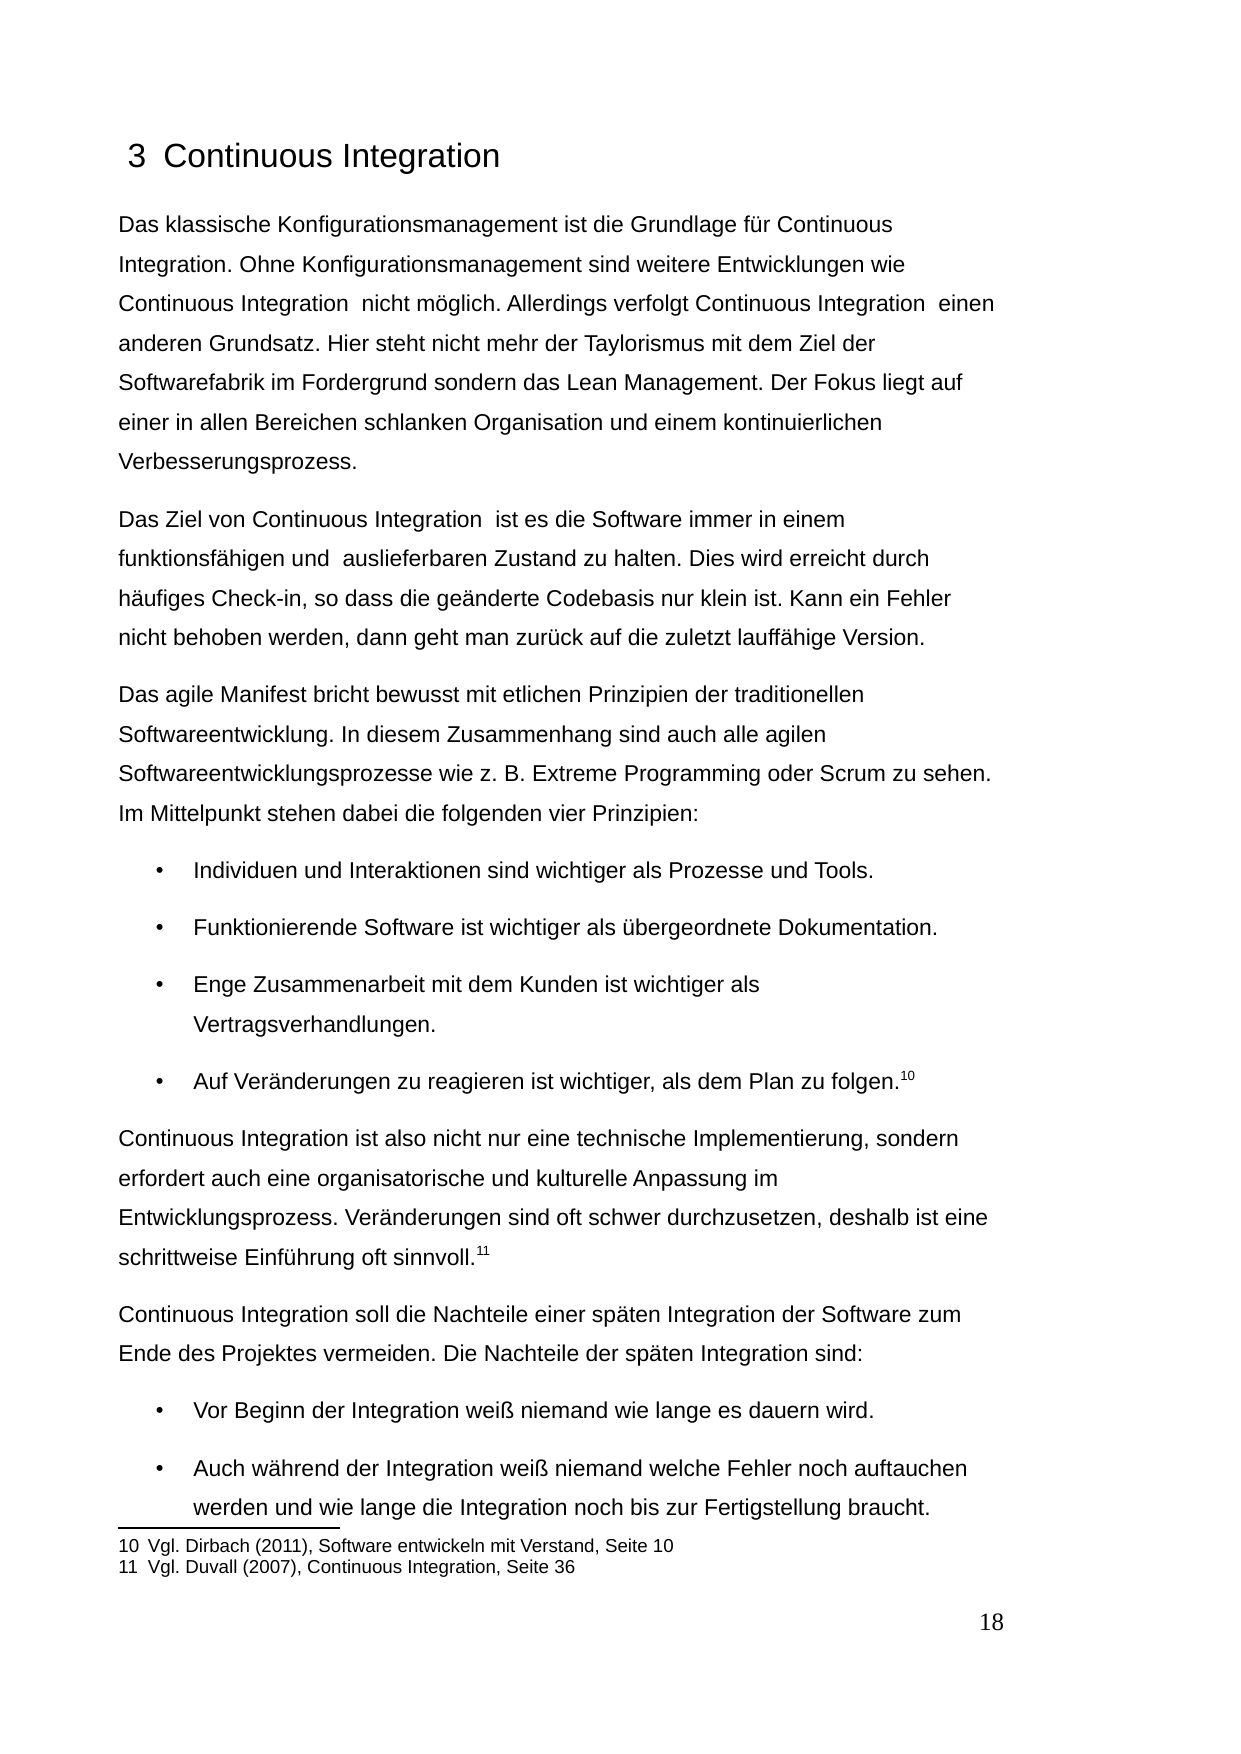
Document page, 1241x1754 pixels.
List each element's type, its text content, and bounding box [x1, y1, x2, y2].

subtitle Continuous Integration [118, 136, 1004, 174]
text Vgl. Duvall (2007), Continuous Integration, Seite 36 [118, 1556, 1004, 1578]
text Das agile Manifest bricht bewusst mit etlichen Prinzipien der traditionellen Softwareentwicklung. In diesem Zusammenhang sind auch alle agilen Softwareentwicklungsprozesse wie z. B. Extreme Programming oder Scrum zu sehen. Im Mittelpunkt stehen dabei die folgenden vier Prinzipien: [118, 681, 1004, 826]
list Funktionierende Software ist wichtiger als übergeordnete Dokumentation. [156, 914, 1004, 940]
list Auch während der Integration weiß niemand welche Fehler noch auftauchen werden und wie lange die Integration noch bis zur Fertigstellung braucht. [156, 1454, 1004, 1520]
text Das Ziel von Continuous Integration ist es die Software immer in einem funktionsfähigen und auslieferbaren Zustand zu halten. Dies wird erreicht durch häufiges Check-in, so dass die geänderte Codebasis nur klein ist. Kann ein Fehler nicht behoben werden, dann geht man zurück auf die zuletzt lauffähige Version. [118, 506, 1004, 650]
list Individuen und Interaktionen sind wichtiger als Prozesse und Tools. [156, 857, 1004, 883]
text Continuous Integration soll die Nachteile einer späten Integration der Software zum Ende des Projektes vermeiden. Die Nachteile der späten Integration sind: [118, 1301, 1004, 1366]
text Das klassische Konfigurationsmanagement ist die Grundlage für Continuous Integration. Ohne Konfigurationsmanagement sind weitere Entwicklungen wie Continuous Integration nicht möglich. Allerdings verfolgt Continuous Integration einen anderen Grundsatz. Hier steht nicht mehr der Taylorismus mit dem Ziel der Softwarefabrik im Fordergrund sondern das Lean Management. Der Fokus liegt auf einer in allen Bereichen schlanken Organisation und einem kontinuierlichen Verbesserungsprozess. [118, 211, 1004, 475]
list Auf Veränderungen zu reagieren ist wichtiger, als dem Plan zu folgen. [156, 1068, 1004, 1094]
list Vor Beginn der Integration weiß niemand wie lange es dauern wird. [156, 1397, 1004, 1424]
text Continuous Integration ist also nicht nur eine technische Implementierung, sondern erfordert auch eine organisatorische und kulturelle Anpassung im Entwicklungsprozess. Veränderungen sind oft schwer durchzusetzen, deshalb ist eine schrittweise Einführung oft sinnvoll. [118, 1125, 1004, 1270]
list Vgl. Dirbach (2011), Software entwickeln mit Verstand, Seite 10 [118, 1534, 1004, 1556]
list Enge Zusammenarbeit mit dem Kunden ist wichtiger als Vertragsverhandlungen. [156, 971, 1004, 1037]
